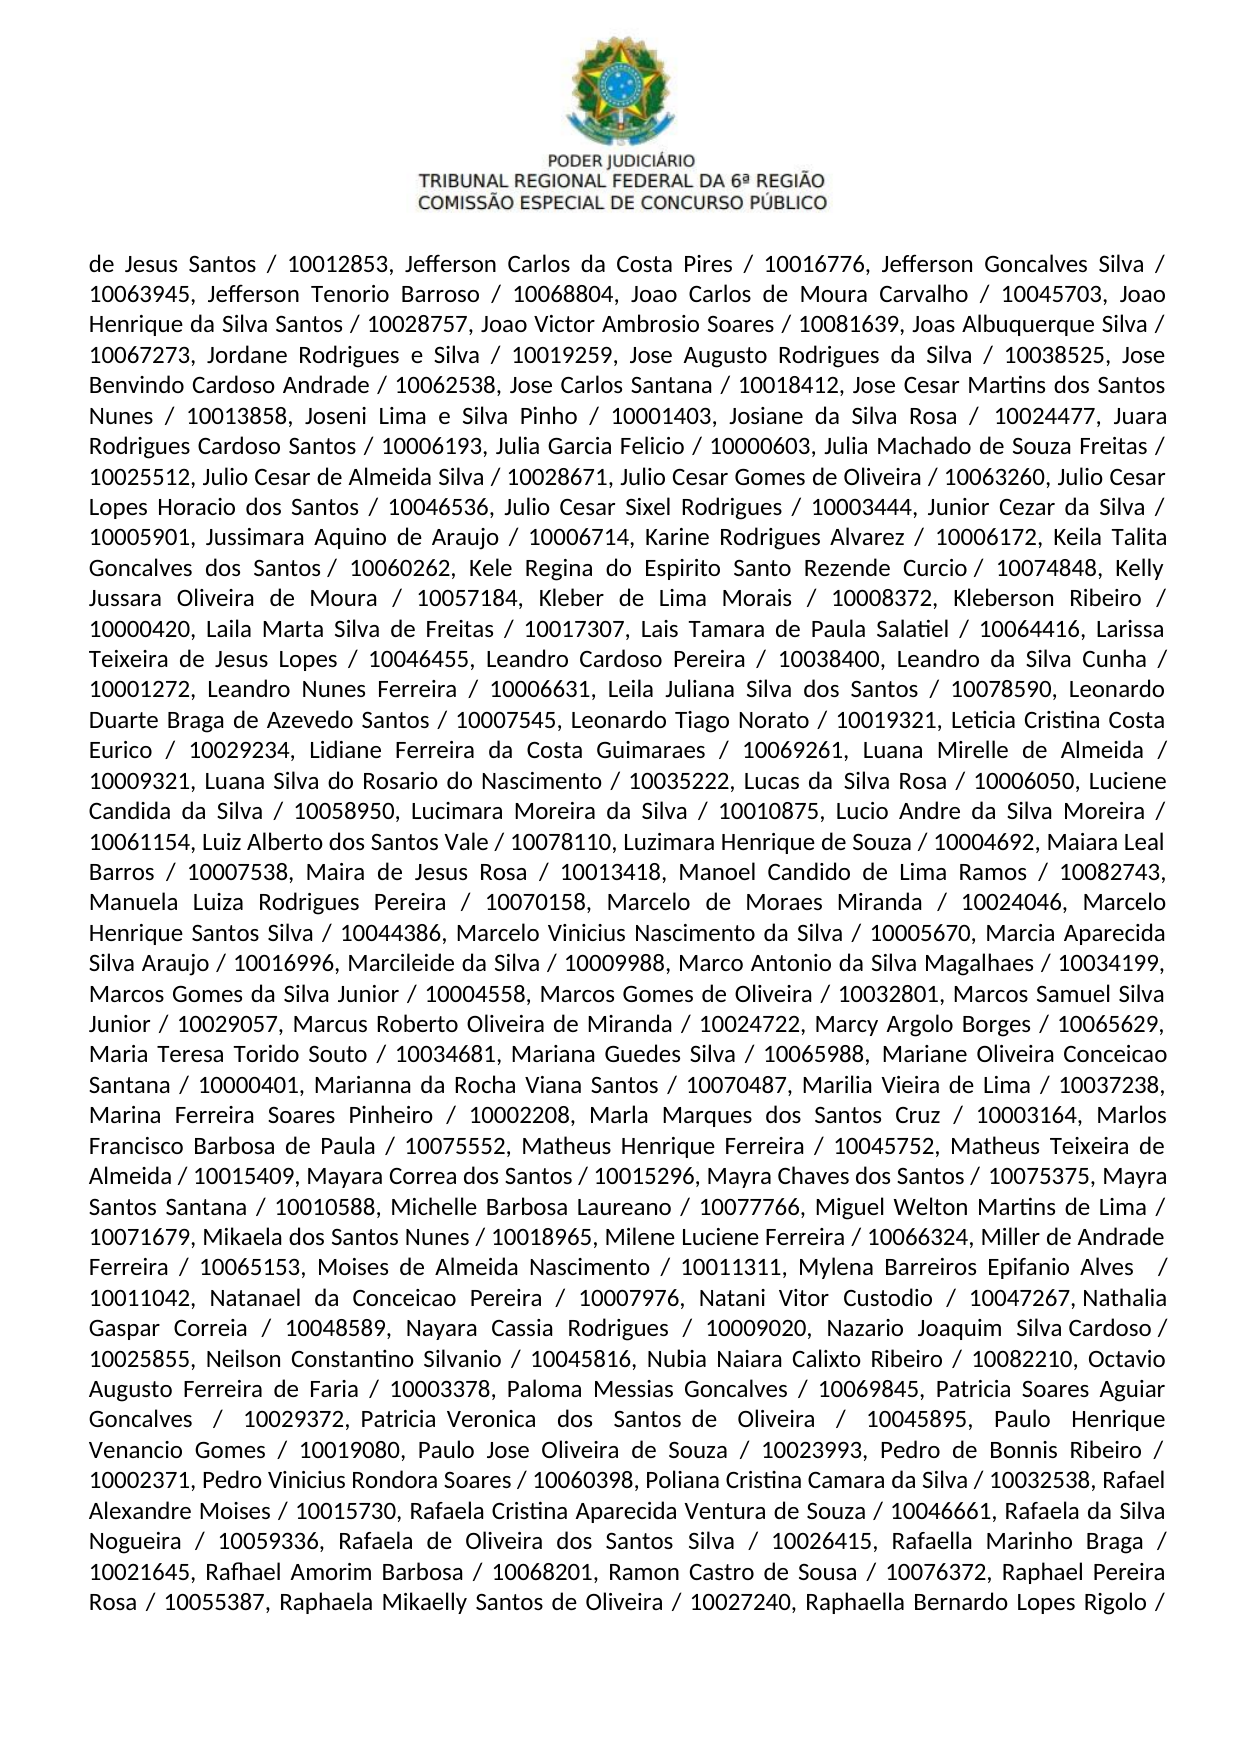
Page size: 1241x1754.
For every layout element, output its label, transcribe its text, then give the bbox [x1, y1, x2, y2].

picture [406, 0, 834, 225]
text de Jesus Santos / 10012853, Jefferson Carlos da Costa Pires / 10016776, Jefferson Goncalves Silva / 10063945, Jefferson Tenorio Barroso / 10068804, Joao Carlos de Moura Carvalho / 10045703, Joao Henrique da Silva Santos / 10028757, Joao Victor Ambrosio Soares / 10081639, Joas Albuquerque Silva / 10067273, Jordane Rodrigues e Silva / 10019259, Jose Augusto Rodrigues da Silva / 10038525, Jose Benvindo Cardoso Andrade / 10062538, Jose Carlos Santana / 10018412, Jose Cesar Martins dos Santos Nunes / 10013858, Joseni Lima e Silva Pinho / 10001403, Josiane da Silva Rosa / 10024477, Juara Rodrigues Cardoso Santos / 10006193, Julia Garcia Felicio / 10000603, Julia Machado de Souza Freitas / 10025512, Julio Cesar de Almeida Silva / 10028671, Julio Cesar Gomes de Oliveira / 10063260, Julio Cesar Lopes Horacio dos Santos / 10046536, Julio Cesar Sixel Rodrigues / 10003444, Junior Cezar da Silva / 10005901, Jussimara Aquino de Araujo / 10006714, Karine Rodrigues Alvarez / 10006172, Keila Talita Goncalves dos Santos / 10060262, Kele Regina do Espirito Santo Rezende Curcio / 10074848, Kelly Jussara Oliveira de Moura / 10057184, Kleber de Lima Morais / 10008372, Kleberson Ribeiro / 10000420, Laila Marta Silva de Freitas / 10017307, Lais Tamara de Paula Salatiel / 10064416, Larissa Teixeira de Jesus Lopes / 10046455, Leandro Cardoso Pereira / 10038400, Leandro da Silva Cunha / 10001272, Leandro Nunes Ferreira / 10006631, Leila Juliana Silva dos Santos / 10078590, Leonardo Duarte Braga de Azevedo Santos / 10007545, Leonardo Tiago Norato / 10019321, Leticia Cristina Costa Eurico / 10029234, Lidiane Ferreira da Costa Guimaraes / 10069261, Luana Mirelle de Almeida / 10009321, Luana Silva do Rosario do Nascimento / 10035222, Lucas da Silva Rosa / 10006050, Luciene Candida da Silva / 10058950, Lucimara Moreira da Silva / 10010875, Lucio Andre da Silva Moreira / 10061154, Luiz Alberto dos Santos Vale / 10078110, Luzimara Henrique de Souza / 10004692, Maiara Leal Barros / 10007538, Maira de Jesus Rosa / 10013418, Manoel Candido de Lima Ramos / 10082743, Manuela Luiza Rodrigues Pereira / 10070158, Marcelo de Moraes Miranda / 10024046, Marcelo Henrique Santos Silva / 10044386, Marcelo Vinicius Nascimento da Silva / 10005670, Marcia Aparecida Silva Araujo / 10016996, Marcileide da Silva / 10009988, Marco Antonio da Silva Magalhaes / 10034199, Marcos Gomes da Silva Junior / 10004558, Marcos Gomes de Oliveira / 10032801, Marcos Samuel Silva Junior / 10029057, Marcus Roberto Oliveira de Miranda / 10024722, Marcy Argolo Borges / 10065629, Maria Teresa Torido Souto / 10034681, Mariana Guedes Silva / 10065988, Mariane Oliveira Conceicao Santana / 10000401, Marianna da Rocha Viana Santos / 10070487, Marilia Vieira de Lima / 10037238, Marina Ferreira Soares Pinheiro / 10002208, Marla Marques dos Santos Cruz / 10003164, Marlos Francisco Barbosa de Paula / 10075552, Matheus Henrique Ferreira / 10045752, Matheus Teixeira de Almeida / 10015409, Mayara Correa dos Santos / 10015296, Mayra Chaves dos Santos / 10075375, Mayra Santos Santana / 10010588, Michelle Barbosa Laureano / 10077766, Miguel Welton Martins de Lima / 10071679, Mikaela dos Santos Nunes / 10018965, Milene Luciene Ferreira / 10066324, Miller de Andrade Ferreira / 10065153, Moises de Almeida Nascimento / 10011311, Mylena Barreiros Epifanio Alves / 10011042, Natanael da Conceicao Pereira / 10007976, Natani Vitor Custodio / 10047267, Nathalia Gaspar Correia / 10048589, Nayara Cassia Rodrigues / 10009020, Nazario Joaquim Silva Cardoso / 10025855, Neilson Constantino Silvanio / 10045816, Nubia Naiara Calixto Ribeiro / 10082210, Octavio Augusto Ferreira de Faria / 10003378, Paloma Messias Goncalves / 10069845, Patricia Soares Aguiar Goncalves / 10029372, Patricia Veronica dos Santos de Oliveira / 10045895, Paulo Henrique Venancio Gomes / 10019080, Paulo Jose Oliveira de Souza / 10023993, Pedro de Bonnis Ribeiro / 10002371, Pedro Vinicius Rondora Soares / 10060398, Poliana Cristina Camara da Silva / 10032538, Rafael Alexandre Moises / 10015730, Rafaela Cristina Aparecida Ventura de Souza / 10046661, Rafaela da Silva Nogueira / 10059336, Rafaela de Oliveira dos Santos Silva / 10026415, Rafaella Marinho Braga / 10021645, Rafhael Amorim Barbosa / 10068201, Ramon Castro de Sousa / 10076372, Raphael Pereira Rosa / 10055387, Raphaela Mikaelly Santos de Oliveira / 10027240, Raphaella Bernardo Lopes Rigolo / [89, 248, 1167, 1617]
